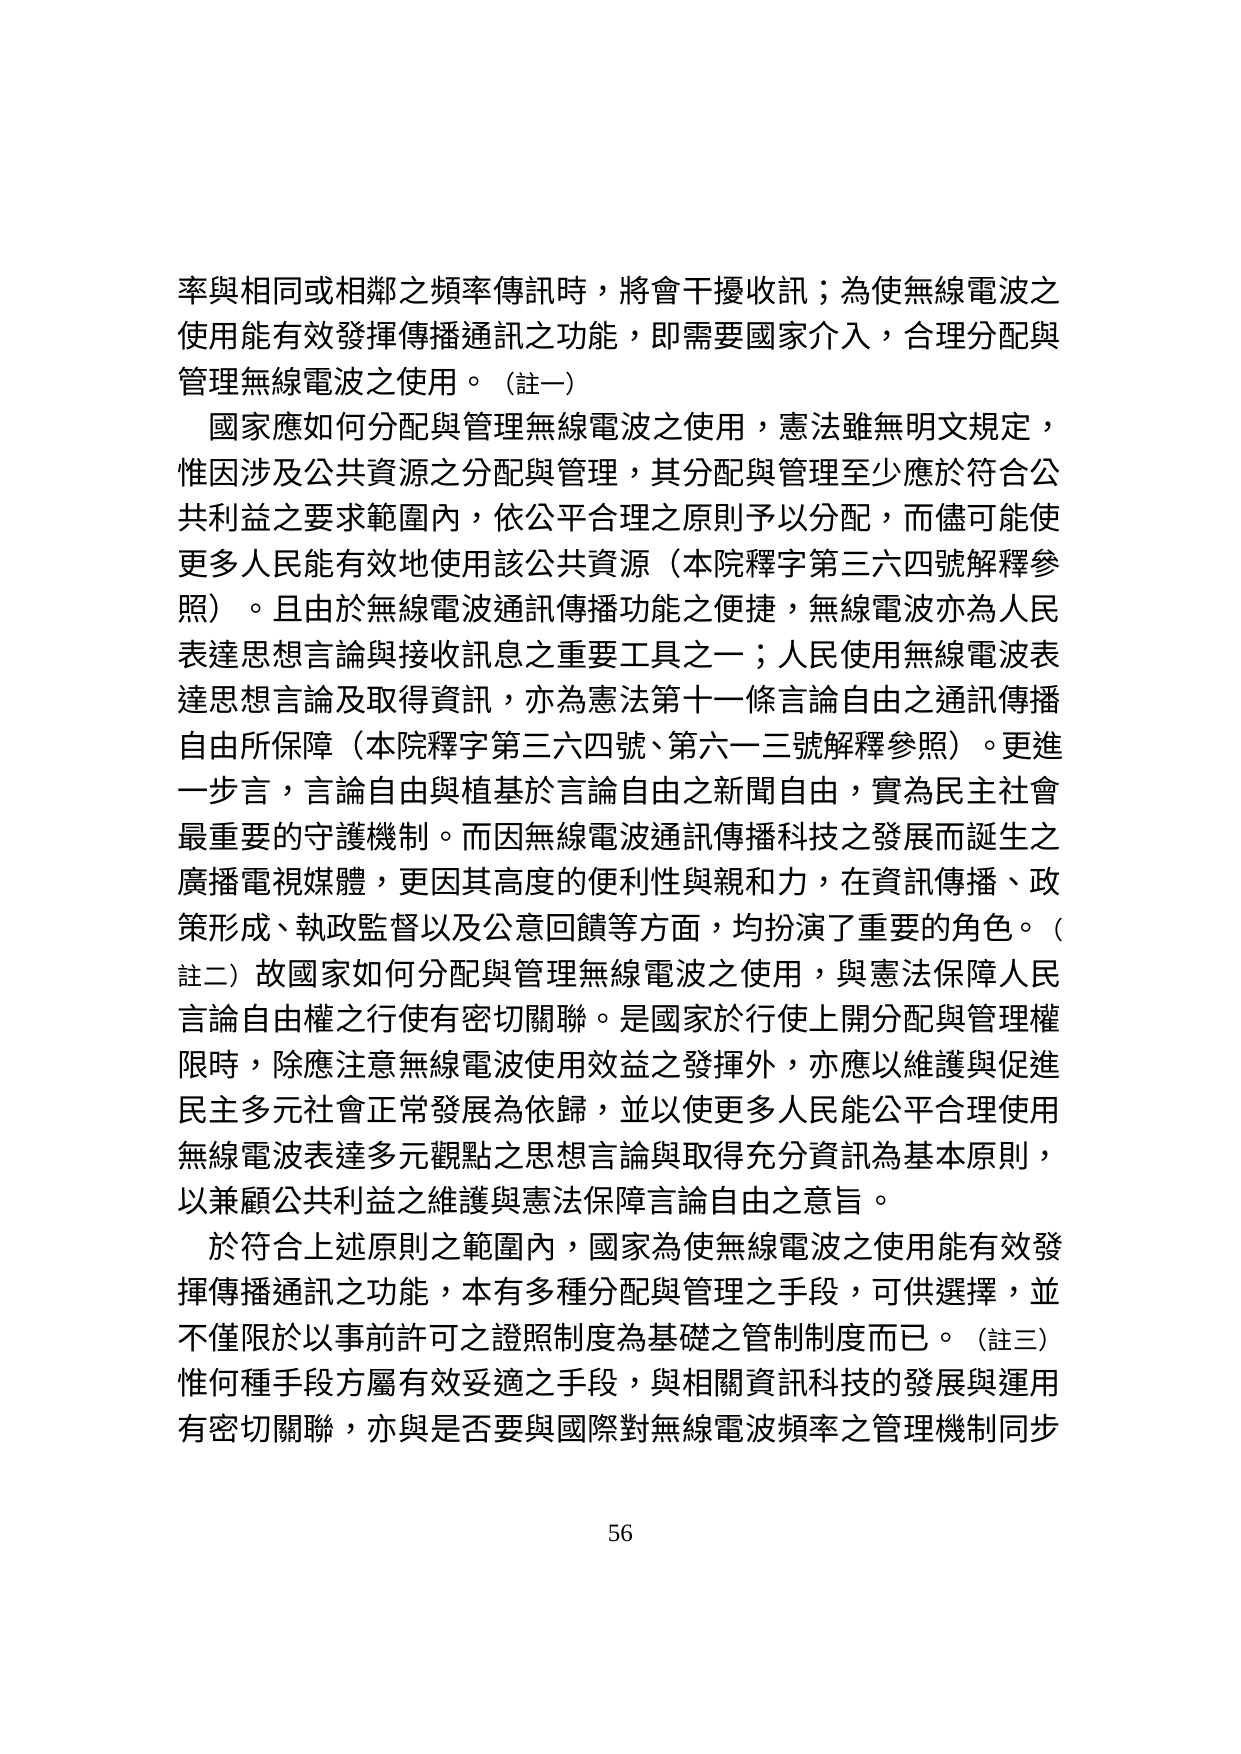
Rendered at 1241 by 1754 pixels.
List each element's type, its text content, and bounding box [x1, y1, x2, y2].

text 國家應如何分配與管理無線電波之使用，憲法雖無明文規定，惟因涉及公共資源之分配與管理，其分配與管理至少應於符合公共利益之要求範圍內，依公平合理之原則予以分配，而儘可能使更多人民能有效地使用該公共資源（本院釋字第三六四號解釋參照）。且由於無線電波通訊傳播功能之便捷，無線電波亦為人民表達思想言論與接收訊息之重要工具之一；人民使用無線電波表達思想言論及取得資訊，亦為憲法第十一條言論自由之通訊傳播自由所保障（本院釋字第三六四號、第六一三號解釋參照）。更進一步言，言論自由與植基於言論自由之新聞自由，實為民主社會最重要的守護機制。而因無線電波通訊傳播科技之發展而誕生之廣播電視媒體，更因其高度的便利性與親和力，在資訊傳播、政策形成、執政監督以及公意回饋等方面，均扮演了重要的角色。（註二）故國家如何分配與管理無線電波之使用，與憲法保障人民言論自由權之行使有密切關聯。是國家於行使上開分配與管理權限時，除應注意無線電波使用效益之發揮外，亦應以維護與促進民主多元社會正常發展為依歸，並以使更多人民能公平合理使用無線電波表達多元觀點之思想言論與取得充分資訊為基本原則，以兼顧公共利益之維護與憲法保障言論自由之意旨。 [177, 402, 1063, 1222]
text 率與相同或相鄰之頻率傳訊時，將會干擾收訊；為使無線電波之使用能有效發揮傳播通訊之功能，即需要國家介入，合理分配與管理無線電波之使用。（註一） [177, 266, 1063, 402]
text 於符合上述原則之範圍內，國家為使無線電波之使用能有效發揮傳播通訊之功能，本有多種分配與管理之手段，可供選擇，並不僅限於以事前許可之證照制度為基礎之管制制度而已。（註三）惟何種手段方屬有效妥適之手段，與相關資訊科技的發展與運用有密切關聯，亦與是否要與國際對無線電波頻率之管理機制同步 [177, 1222, 1063, 1449]
